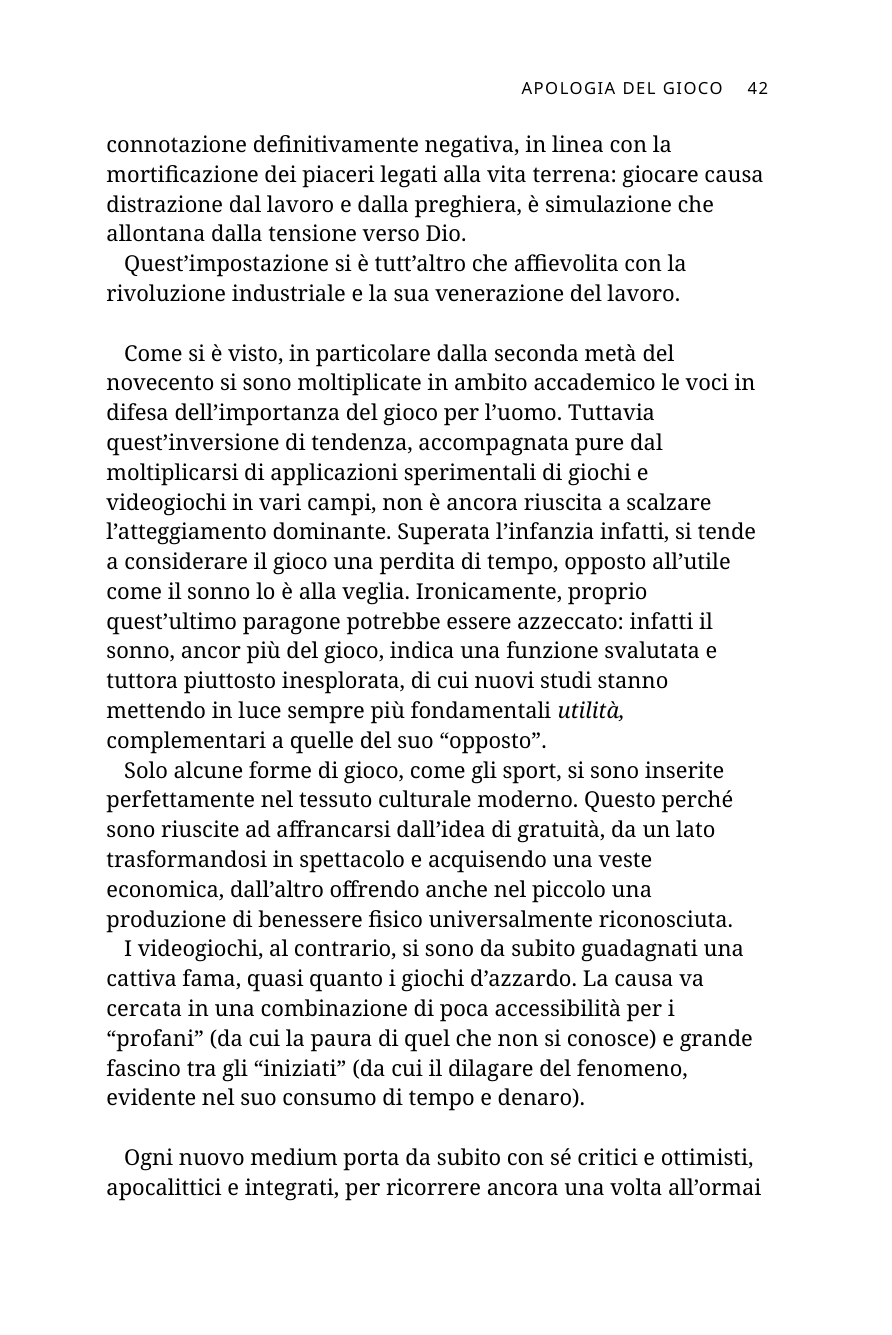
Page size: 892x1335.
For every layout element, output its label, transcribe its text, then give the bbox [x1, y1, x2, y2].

text Come si è visto, in particolare dalla seconda metà del novecento si sono moltiplicate in ambito accademico le voci in difesa dell’importanza del gioco per l’uomo. Tuttavia quest’inversione di tendenza, accompagnata pure dal moltiplicarsi di applicazioni sperimentali di giochi e videogiochi in vari campi, non è ancora riuscita a scalzare l’atteggiamento dominante. Superata l’infanzia infatti, si tende a considerare il gioco una perdita di tempo, opposto all’utile come il sonno lo è alla veglia. Ironicamente, proprio quest’ultimo paragone potrebbe essere azzeccato: infatti il sonno, ancor più del gioco, indica una funzione svalutata e tuttora piuttosto inesplorata, di cui nuovi studi stanno mettendo in luce sempre più fondamentali utilità, complementari a quelle del suo “opposto”. [106, 337, 768, 754]
text connotazione definitivamente negativa, in linea con la mortificazione dei piaceri legati alla vita terrena: giocare causa distrazione dal lavoro e dalla preghiera, è simulazione che allontana dalla tensione verso Dio. [106, 129, 768, 248]
text I videogiochi, al contrario, si sono da subito guadagnati una cattiva fama, quasi quanto i giochi d’azzardo. La causa va cercata in una combinazione di poca accessibilità per i “profani” (da cui la paura di quel che non si conosce) e grande fascino tra gli “iniziati” (da cui il dilagare del fenomeno, evidente nel suo consumo di tempo e denaro). [106, 933, 768, 1112]
text Quest’impostazione si è tutt’altro che affievolita con la rivoluzione industriale e la sua venerazione del lavoro. [106, 248, 768, 308]
text Ogni nuovo medium porta da subito con sé critici e ottimisti, apocalittici e integrati, per ricorrere ancora una volta all’ormai [106, 1142, 768, 1201]
text Solo alcune forme di gioco, come gli sport, si sono inserite perfettamente nel tessuto culturale moderno. Questo perché sono riuscite ad affrancarsi dall’idea di gratuità, da un lato trasformandosi in spettacolo e acquisendo una veste economica, dall’altro offrendo anche nel piccolo una produzione di benessere fisico universalmente riconosciuta. [106, 754, 768, 933]
